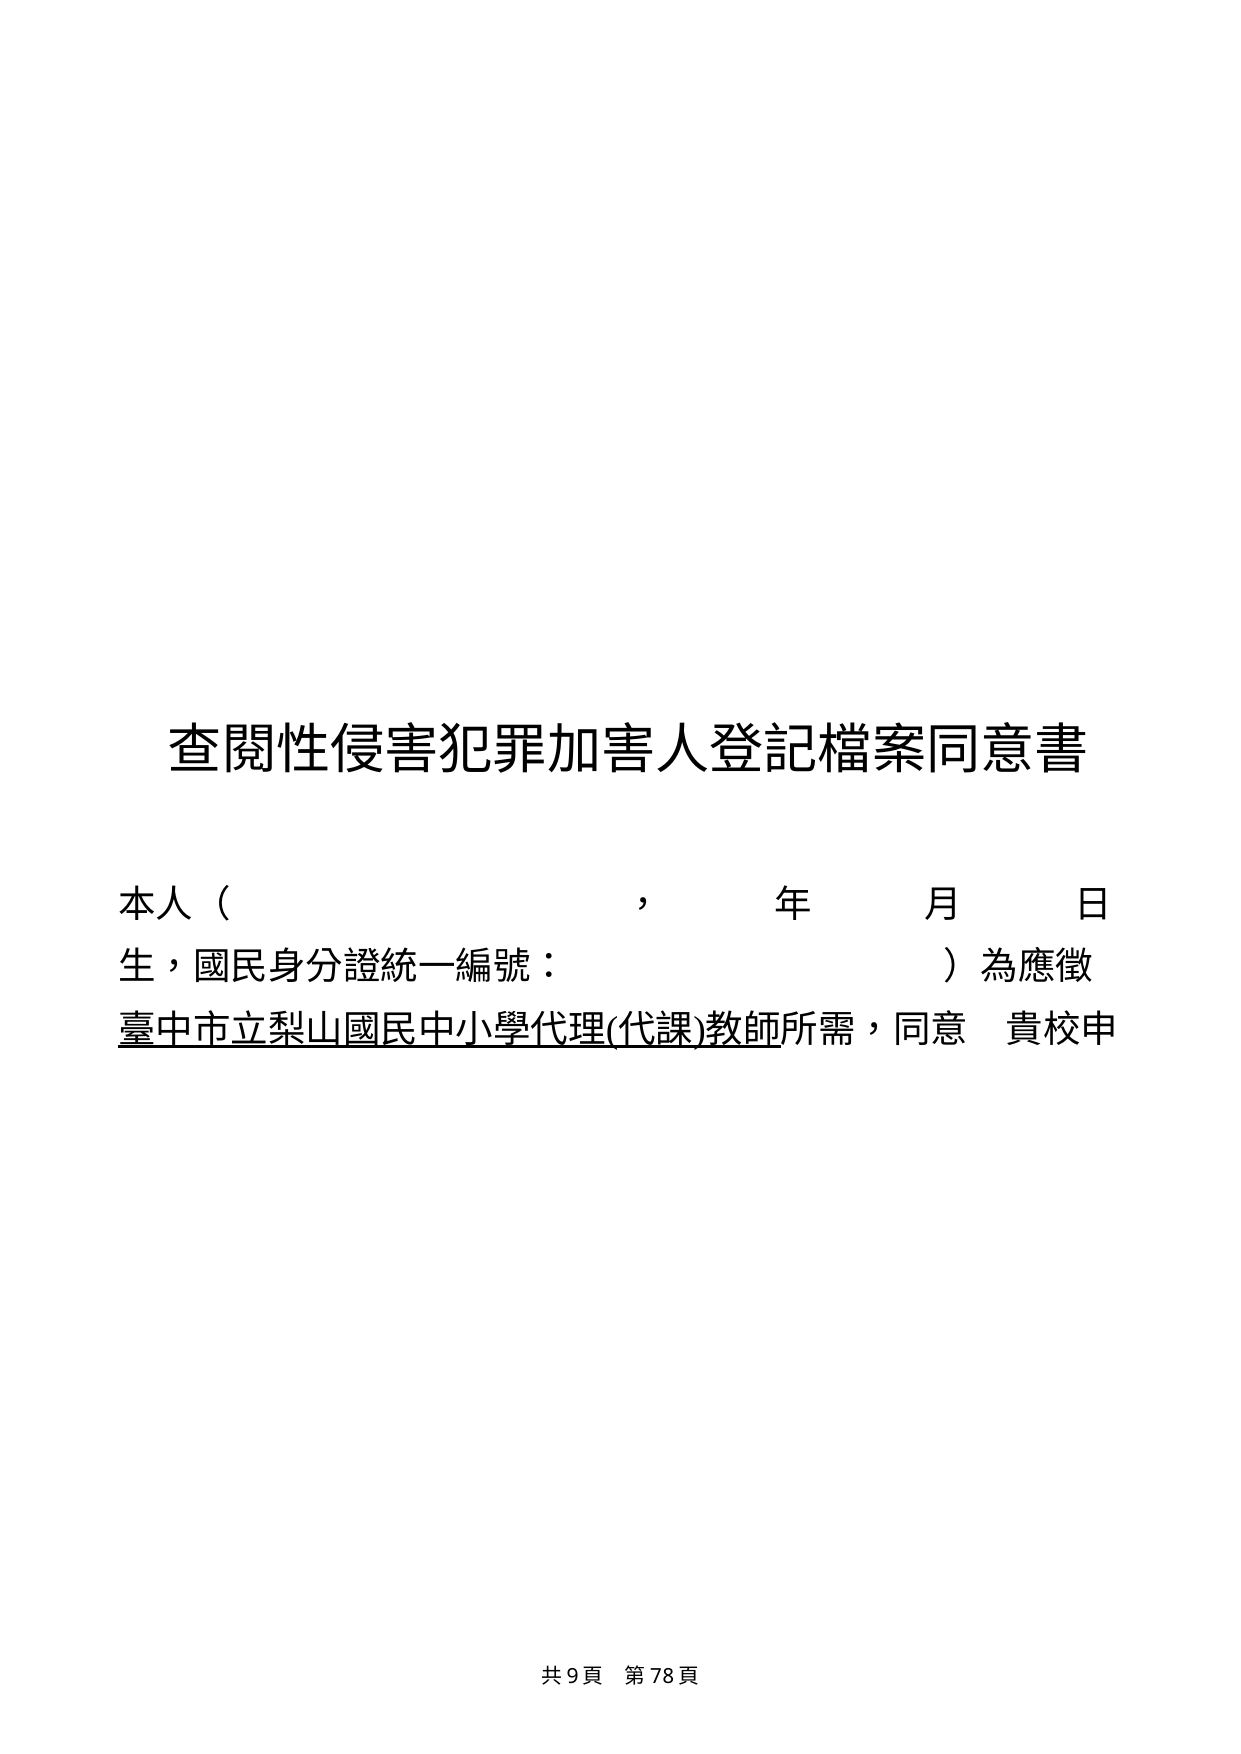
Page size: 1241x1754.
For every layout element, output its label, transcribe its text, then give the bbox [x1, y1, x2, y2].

text 本人（ ， 年 月 日生，國民身分證統一編號： ）為應徵臺中市立梨山國民中小學代理(代課)教師所需，同意 貴校申 [118, 859, 1122, 1047]
text 查閱性侵害犯罪加害人登記檔案同意書 [118, 672, 1138, 797]
